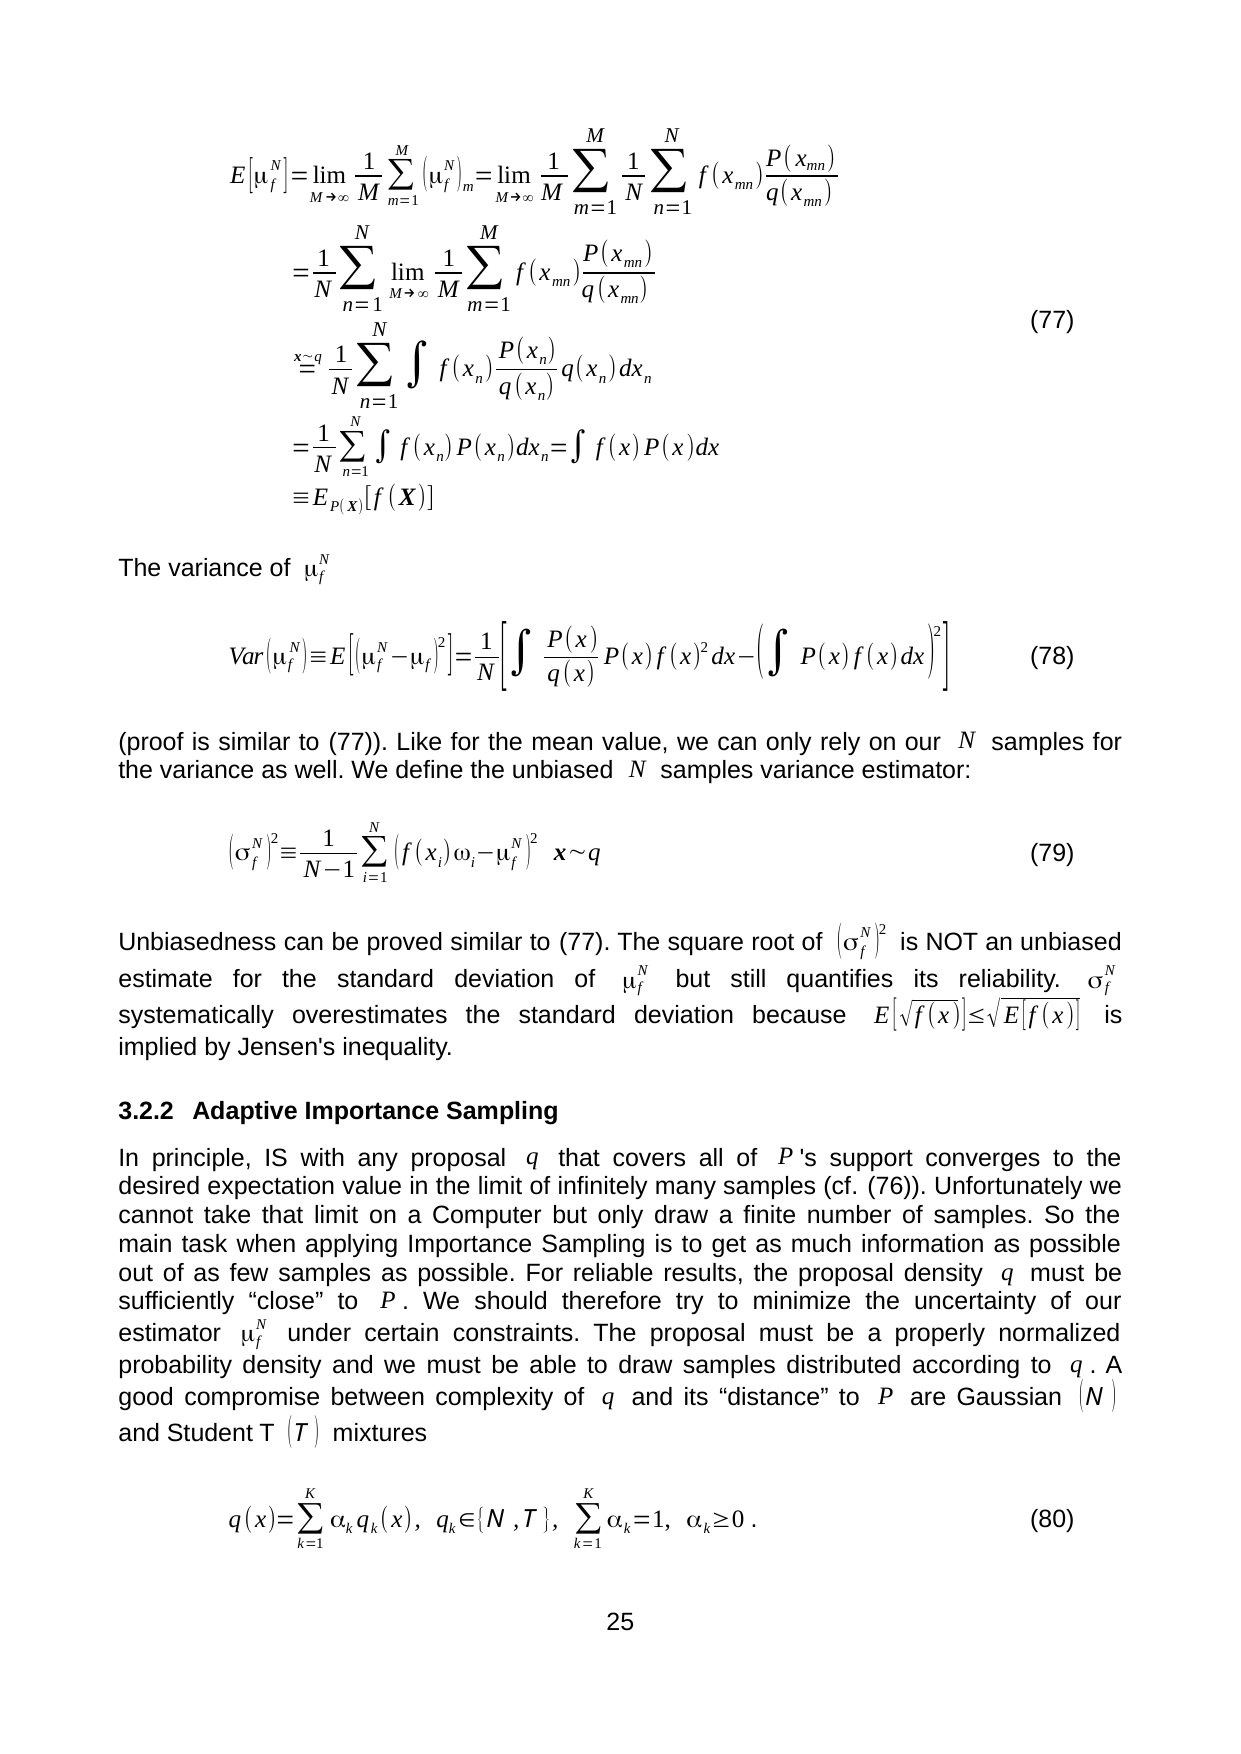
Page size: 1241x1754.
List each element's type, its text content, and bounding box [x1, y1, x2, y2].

table_header [217, 118, 1024, 521]
table_header (79) [1024, 813, 1123, 892]
text In principle, IS with any proposal that covers all of 's support converges to the desired expectation value in the limit of infinitely many samples (cf. (76)). Unfortunately we cannot take that limit on a Computer but only draw a finite number of samples. So the main task when applying Importance Sampling is to get as much information as possible out of as few samples as possible. For reliable results, the proposal density must be sufficiently “close” to . We should therefore try to minimize the uncertainty of our estimator under certain constraints. The proposal must be a properly normalized probability density and we must be able to draw samples distributed according to . A good compromise between complexity of and its “distance” to are Gaussian and Student T mixtures [118, 1143, 1122, 1450]
subtitle Adaptive Importance Sampling [118, 1096, 1122, 1124]
table_header (80) [1024, 1479, 1123, 1558]
text Unbiasedness can be proved similar to (77). The square root of is NOT an unbiased estimate for the standard deviation of but still quantifies its reliability. systematically overestimates the standard deviation because is implied by Jensen's inequality. [118, 920, 1122, 1061]
table_header [217, 813, 1024, 892]
table_header [217, 614, 1024, 698]
table_header [118, 614, 217, 698]
text (proof is similar to (77)). Like for the mean value, we can only rely on our samples for the variance as well. We define the unbiased samples variance estimator: [118, 727, 1122, 784]
text The variance of [118, 550, 1122, 585]
table_header (78) [1024, 614, 1123, 698]
table_header [118, 118, 217, 521]
table_header . [217, 1479, 1024, 1558]
table_header [118, 1479, 217, 1558]
table_header [118, 813, 217, 892]
table_header (77) [1024, 118, 1123, 521]
